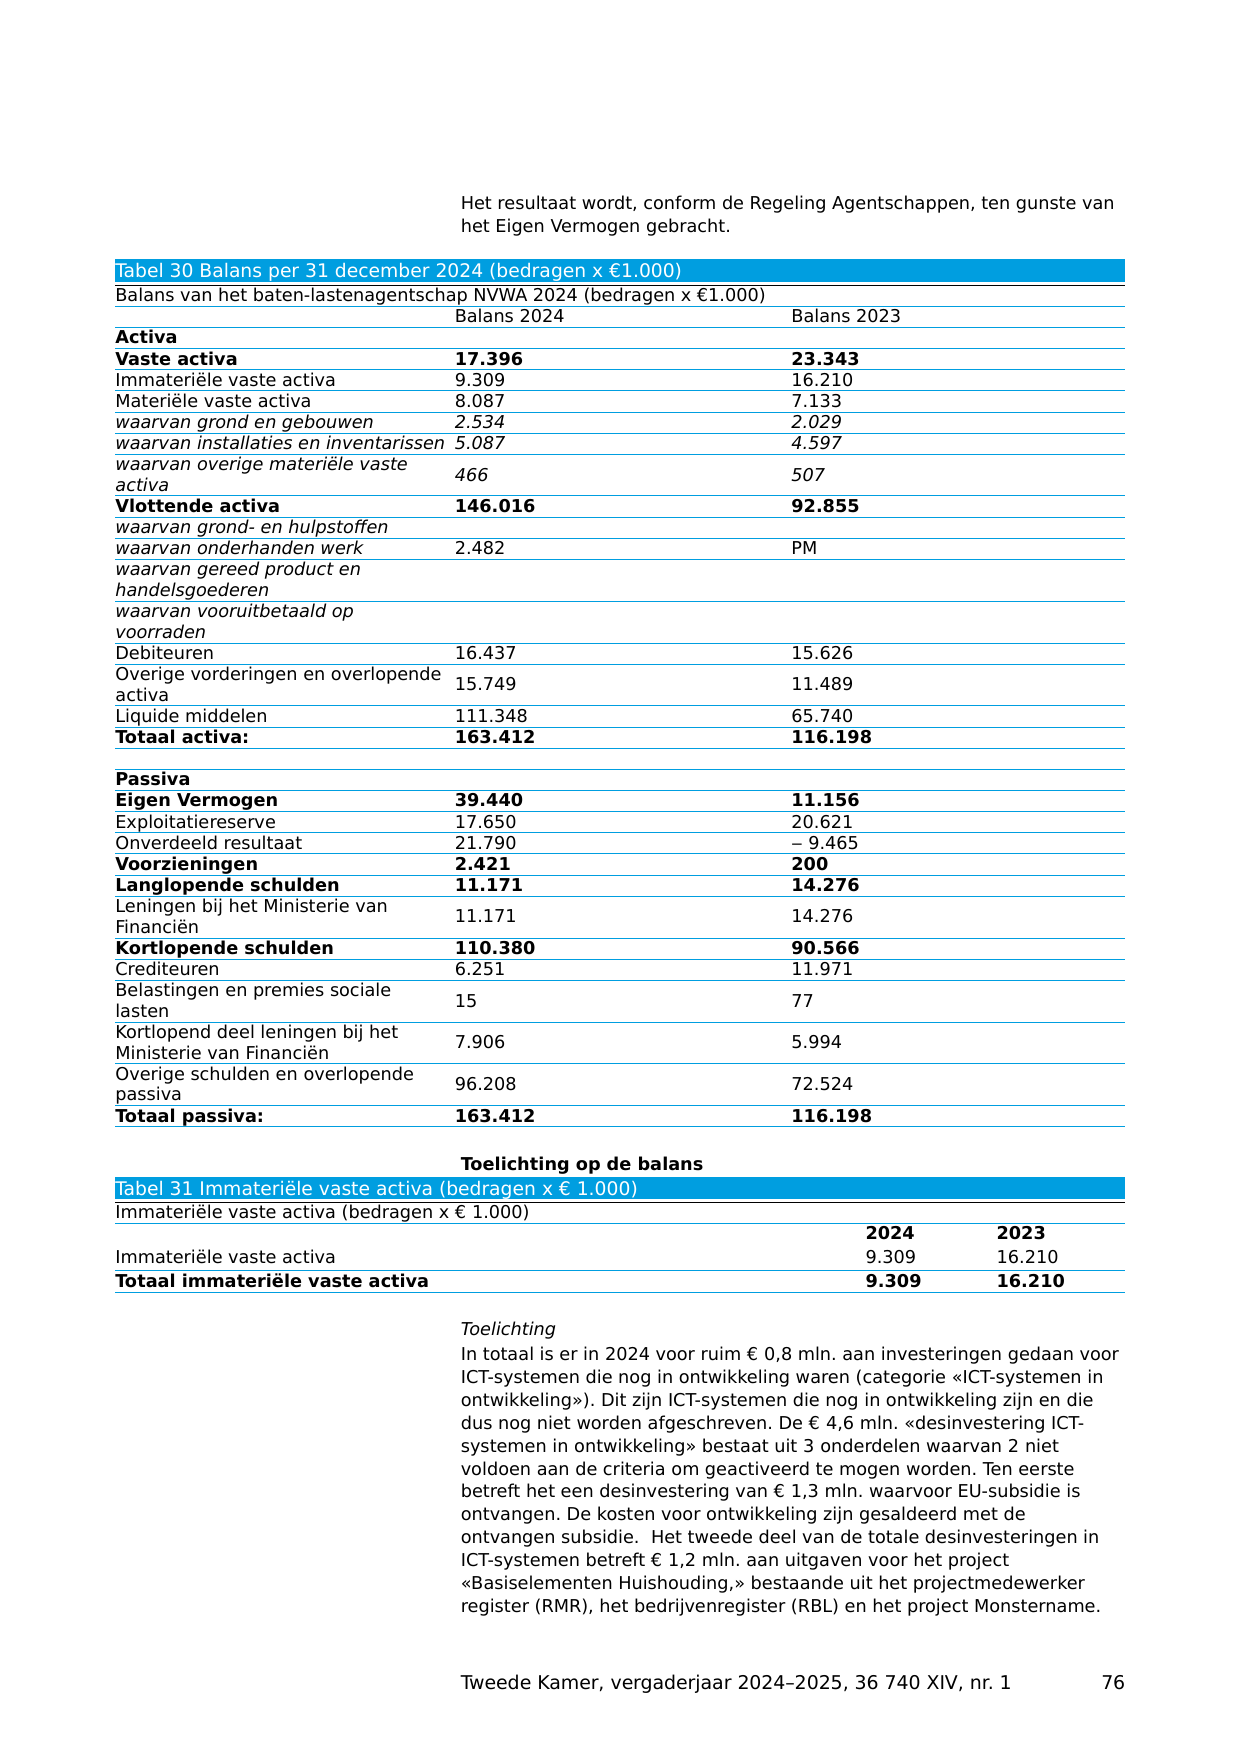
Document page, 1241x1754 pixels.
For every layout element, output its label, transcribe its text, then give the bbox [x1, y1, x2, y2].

table_cell 65.740 [788, 706, 1125, 726]
table_cell Totaal passiva: [115, 1106, 452, 1126]
table_cell 2.029 [788, 413, 1125, 432]
table_cell Passiva [115, 770, 452, 790]
table_cell 163.412 [452, 1106, 788, 1126]
table_cell Totaal immateriële vaste activa [115, 1271, 862, 1292]
table_cell 17.396 [452, 349, 788, 369]
table_cell 116.198 [788, 1106, 1125, 1126]
table_cell [452, 602, 788, 642]
table_cell Onverdeeld resultaat [115, 833, 452, 853]
table_cell [452, 560, 788, 601]
table_cell Belastingen en premies sociale lasten [115, 981, 452, 1021]
table_cell Debiteuren [115, 644, 452, 663]
table_cell PM [788, 539, 1125, 559]
table_cell Langlopende schulden [115, 876, 452, 896]
table_cell Balans 2023 [788, 307, 1125, 327]
table_cell waarvan onderhanden werk [115, 539, 452, 559]
table_cell 23.343 [788, 349, 1125, 369]
table_cell 2.534 [452, 413, 788, 432]
text Het resultaat wordt, conform de Regeling Agentschappen, ten gunste van het Eigen Vermogen gebracht. [461, 191, 1125, 237]
table_cell 507 [788, 455, 1125, 495]
table_cell 4.597 [788, 434, 1125, 454]
table_cell Vaste activa [115, 349, 452, 369]
table_cell Immateriële vaste activa [115, 1244, 862, 1270]
table_cell 9.309 [452, 370, 788, 390]
table_cell 17.650 [452, 812, 788, 832]
table_cell 15.626 [788, 644, 1125, 663]
table_cell 8.087 [452, 391, 788, 411]
table_cell waarvan gereed product en handelsgoederen [115, 560, 452, 601]
table_cell [452, 518, 788, 538]
table_cell Balans 2024 [452, 307, 788, 327]
table_cell 16.210 [994, 1244, 1125, 1270]
table_cell 11.171 [452, 876, 788, 896]
table_cell 77 [788, 981, 1125, 1021]
table_cell 21.790 [452, 833, 788, 853]
table_cell 9.309 [863, 1271, 993, 1292]
table_cell Voorzieningen [115, 854, 452, 874]
table_cell Immateriële vaste activa (bedragen x € 1.000) [115, 1203, 1125, 1223]
table_cell 200 [788, 854, 1125, 874]
table_cell Leningen bij het Ministerie van Financiën [115, 897, 452, 937]
table_cell 111.348 [452, 706, 788, 726]
table_cell Crediteuren [115, 960, 452, 980]
table_cell [452, 770, 788, 790]
table_cell [115, 1224, 862, 1244]
table_cell 163.412 [452, 728, 788, 748]
table_cell Vlottende activa [115, 496, 452, 517]
table_cell [788, 328, 1125, 348]
table_cell waarvan grond en gebouwen [115, 413, 452, 432]
table_cell 15 [452, 981, 788, 1021]
table_cell Liquide middelen [115, 706, 452, 726]
table_cell Balans van het baten-lastenagentschap NVWA 2024 (bedragen x €1.000) [115, 286, 1125, 306]
table_cell [452, 328, 788, 348]
table_cell 11.489 [788, 665, 1125, 705]
table_cell [788, 770, 1125, 790]
table_cell Overige vorderingen en overlopende activa [115, 665, 452, 705]
table_cell 16.437 [452, 644, 788, 663]
table_cell Overige schulden en overlopende passiva [115, 1064, 452, 1105]
table_cell 92.855 [788, 496, 1125, 517]
table_cell 11.171 [452, 897, 788, 937]
table_cell [788, 749, 1125, 769]
table_cell 39.440 [452, 791, 788, 811]
table_cell 2024 [863, 1224, 993, 1244]
text In totaal is er in 2024 voor ruim € 0,8 mln. aan investeringen gedaan voor ICT-systemen die nog in ontwikkeling waren (categorie «ICT-systemen in ontwikkeling»). Dit zijn ICT-systemen die nog in ontwikkeling zijn en die dus nog niet worden afgeschreven. De € 4,6 mln. «desinvestering ICT-systemen in ontwikkeling» bestaat uit 3 onderdelen waarvan 2 niet voldoen aan de criteria om geactiveerd te mogen worden. Ten eerste betreft het een desinvestering van € 1,3 mln. waarvoor EU-subsidie is ontvangen. De kosten voor ontwikkeling zijn gesaldeerd met de ontvangen subsidie. Het tweede deel van de totale desinvesteringen in ICT-systemen betreft € 1,2 mln. aan uitgaven voor het project «Basiselementen Huishouding,» bestaande uit het projectmedewerker register (RMR), het bedrijvenregister (RBL) en het project Monstername. [461, 1342, 1125, 1617]
table_cell waarvan installaties en inventarissen [115, 434, 452, 454]
table_cell [452, 749, 788, 769]
table_cell Eigen Vermogen [115, 791, 452, 811]
table_cell 11.971 [788, 960, 1125, 980]
table_cell [115, 749, 452, 769]
table_cell 14.276 [788, 876, 1125, 896]
table_cell 16.210 [994, 1271, 1125, 1292]
table_cell 72.524 [788, 1064, 1125, 1105]
table_cell Kortlopend deel leningen bij het Ministerie van Financiën [115, 1023, 452, 1063]
table_cell 20.621 [788, 812, 1125, 832]
table_cell Exploitatiereserve [115, 812, 452, 832]
table_cell [788, 560, 1125, 601]
table_cell 5.994 [788, 1023, 1125, 1063]
text Toelichting op de balans [461, 1152, 1125, 1174]
table_cell 2.421 [452, 854, 788, 874]
table_cell 5.087 [452, 434, 788, 454]
table_cell 16.210 [788, 370, 1125, 390]
table_cell 7.133 [788, 391, 1125, 411]
table_cell 110.380 [452, 939, 788, 958]
table_cell Activa [115, 328, 452, 348]
table_cell [115, 307, 452, 327]
table_cell Materiële vaste activa [115, 391, 452, 411]
table_cell 6.251 [452, 960, 788, 980]
table_cell waarvan overige materiële vaste activa [115, 455, 452, 495]
table_cell 116.198 [788, 728, 1125, 748]
table_cell [788, 518, 1125, 538]
table_cell waarvan grond- en hulpstoffen [115, 518, 452, 538]
table_cell 2.482 [452, 539, 788, 559]
table_cell ‒ 9.465 [788, 833, 1125, 853]
table_cell 15.749 [452, 665, 788, 705]
text Toelichting [461, 1317, 1125, 1340]
table_cell 90.566 [788, 939, 1125, 958]
table_cell waarvan vooruitbetaald op voorraden [115, 602, 452, 642]
table_cell 146.016 [452, 496, 788, 517]
table_cell Immateriële vaste activa [115, 370, 452, 390]
table_cell 466 [452, 455, 788, 495]
table_cell 7.906 [452, 1023, 788, 1063]
table_cell 11.156 [788, 791, 1125, 811]
table_cell 96.208 [452, 1064, 788, 1105]
table_cell 2023 [994, 1224, 1125, 1244]
table_cell [788, 602, 1125, 642]
table_cell Kortlopende schulden [115, 939, 452, 958]
table_cell 14.276 [788, 897, 1125, 937]
table_cell 9.309 [863, 1244, 993, 1270]
table_cell Totaal activa: [115, 728, 452, 748]
